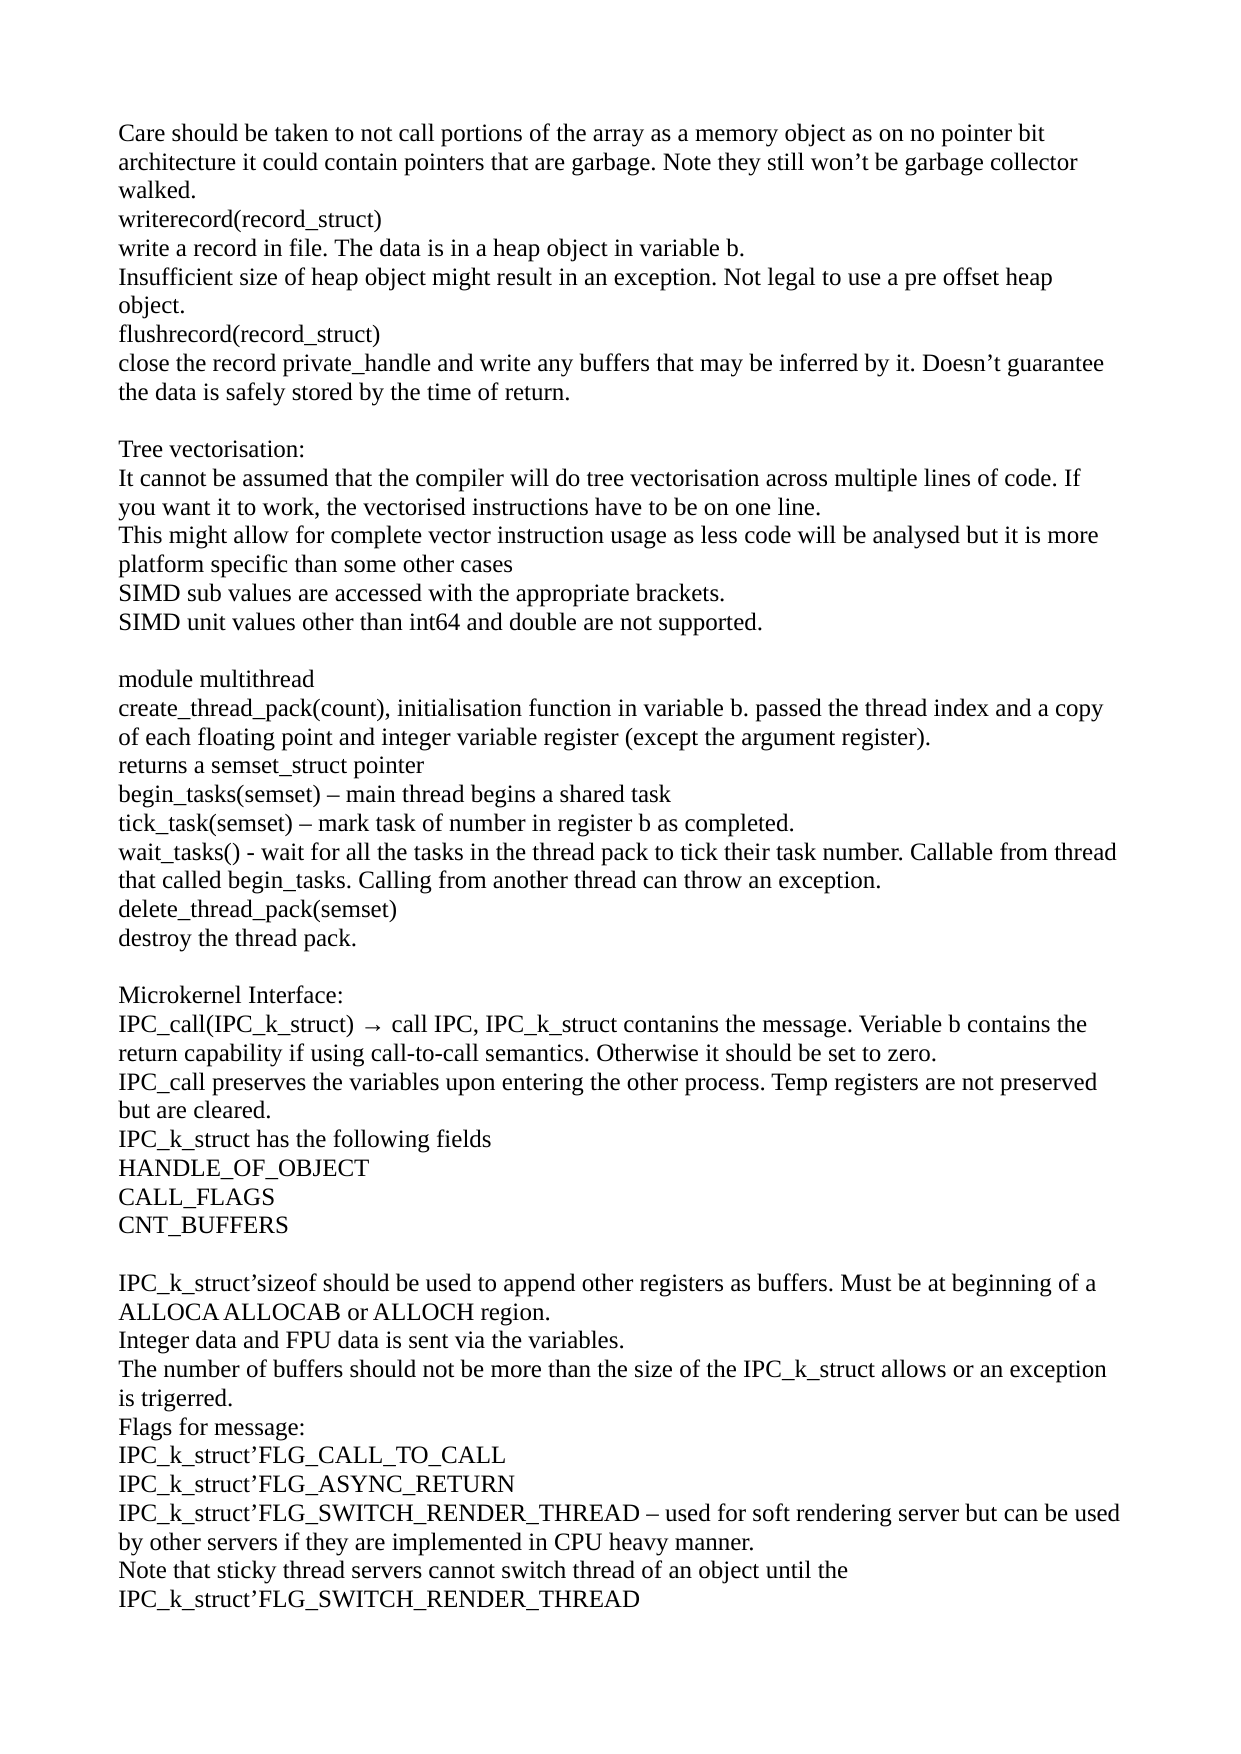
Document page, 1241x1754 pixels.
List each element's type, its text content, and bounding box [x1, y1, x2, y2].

text Flags for message: [118, 1412, 1122, 1441]
text wait_tasks() - wait for all the tasks in the thread pack to tick their task number. Callable from thread that called begin_tasks. Calling from another thread can throw an exception. [118, 837, 1122, 894]
text module multithread [118, 664, 1122, 693]
text IPC_k_struct’FLG_SWITCH_RENDER_THREAD – used for soft rendering server but can be used by other servers if they are implemented in CPU heavy manner. [118, 1498, 1122, 1556]
text HANDLE_OF_OBJECT [118, 1153, 1122, 1182]
text close the record private_handle and write any buffers that may be inferred by it. Doesn’t guarantee the data is safely stored by the time of return. [118, 348, 1122, 406]
text write a record in file. The data is in a heap object in variable b. [118, 233, 1122, 262]
text CALL_FLAGS [118, 1182, 1122, 1211]
text SIMD sub values are accessed with the appropriate brackets. [118, 578, 1122, 607]
text IPC_k_struct has the following fields [118, 1124, 1122, 1153]
text It cannot be assumed that the compiler will do tree vectorisation across multiple lines of code. If you want it to work, the vectorised instructions have to be on one line. [118, 463, 1122, 521]
text Care should be taken to not call portions of the array as a memory object as on no pointer bit architecture it could contain pointers that are garbage. Note they still won’t be garbage collector walked. [118, 118, 1122, 204]
text CNT_BUFFERS [118, 1211, 1122, 1239]
text The number of buffers should not be more than the size of the IPC_k_struct allows or an exception is trigerred. [118, 1354, 1122, 1412]
text IPC_k_struct’FLG_CALL_TO_CALL [118, 1441, 1122, 1469]
text returns a semset_struct pointer [118, 751, 1122, 779]
text SIMD unit values other than int64 and double are not supported. [118, 607, 1122, 636]
text tick_task(semset) – mark task of number in register b as completed. [118, 808, 1122, 837]
text begin_tasks(semset) – main thread begins a shared task [118, 779, 1122, 808]
text Integer data and FPU data is sent via the variables. [118, 1326, 1122, 1354]
text IPC_call(IPC_k_struct) → call IPC, IPC_k_struct contanins the message. Veriable b contains the return capability if using call-to-call semantics. Otherwise it should be set to zero. [118, 1009, 1122, 1067]
text IPC_k_struct’FLG_ASYNC_RETURN [118, 1469, 1122, 1498]
text destroy the thread pack. [118, 923, 1122, 952]
text Tree vectorisation: [118, 434, 1122, 463]
text IPC_k_struct’sizeof should be used to append other registers as buffers. Must be at beginning of a ALLOCA ALLOCAB or ALLOCH region. [118, 1268, 1122, 1326]
text Note that sticky thread servers cannot switch thread of an object until the IPC_k_struct’FLG_SWITCH_RENDER_THREAD [118, 1556, 1122, 1613]
text Microkernel Interface: [118, 981, 1122, 1009]
text flushrecord(record_struct) [118, 319, 1122, 348]
text IPC_call preserves the variables upon entering the other process. Temp registers are not preserved but are cleared. [118, 1067, 1122, 1124]
text create_thread_pack(count), initialisation function in variable b. passed the thread index and a copy of each floating point and integer variable register (except the argument register). [118, 693, 1122, 751]
text writerecord(record_struct) [118, 204, 1122, 233]
text delete_thread_pack(semset) [118, 894, 1122, 923]
text Insufficient size of heap object might result in an exception. Not legal to use a pre offset heap object. [118, 262, 1122, 319]
text This might allow for complete vector instruction usage as less code will be analysed but it is more platform specific than some other cases [118, 521, 1122, 578]
